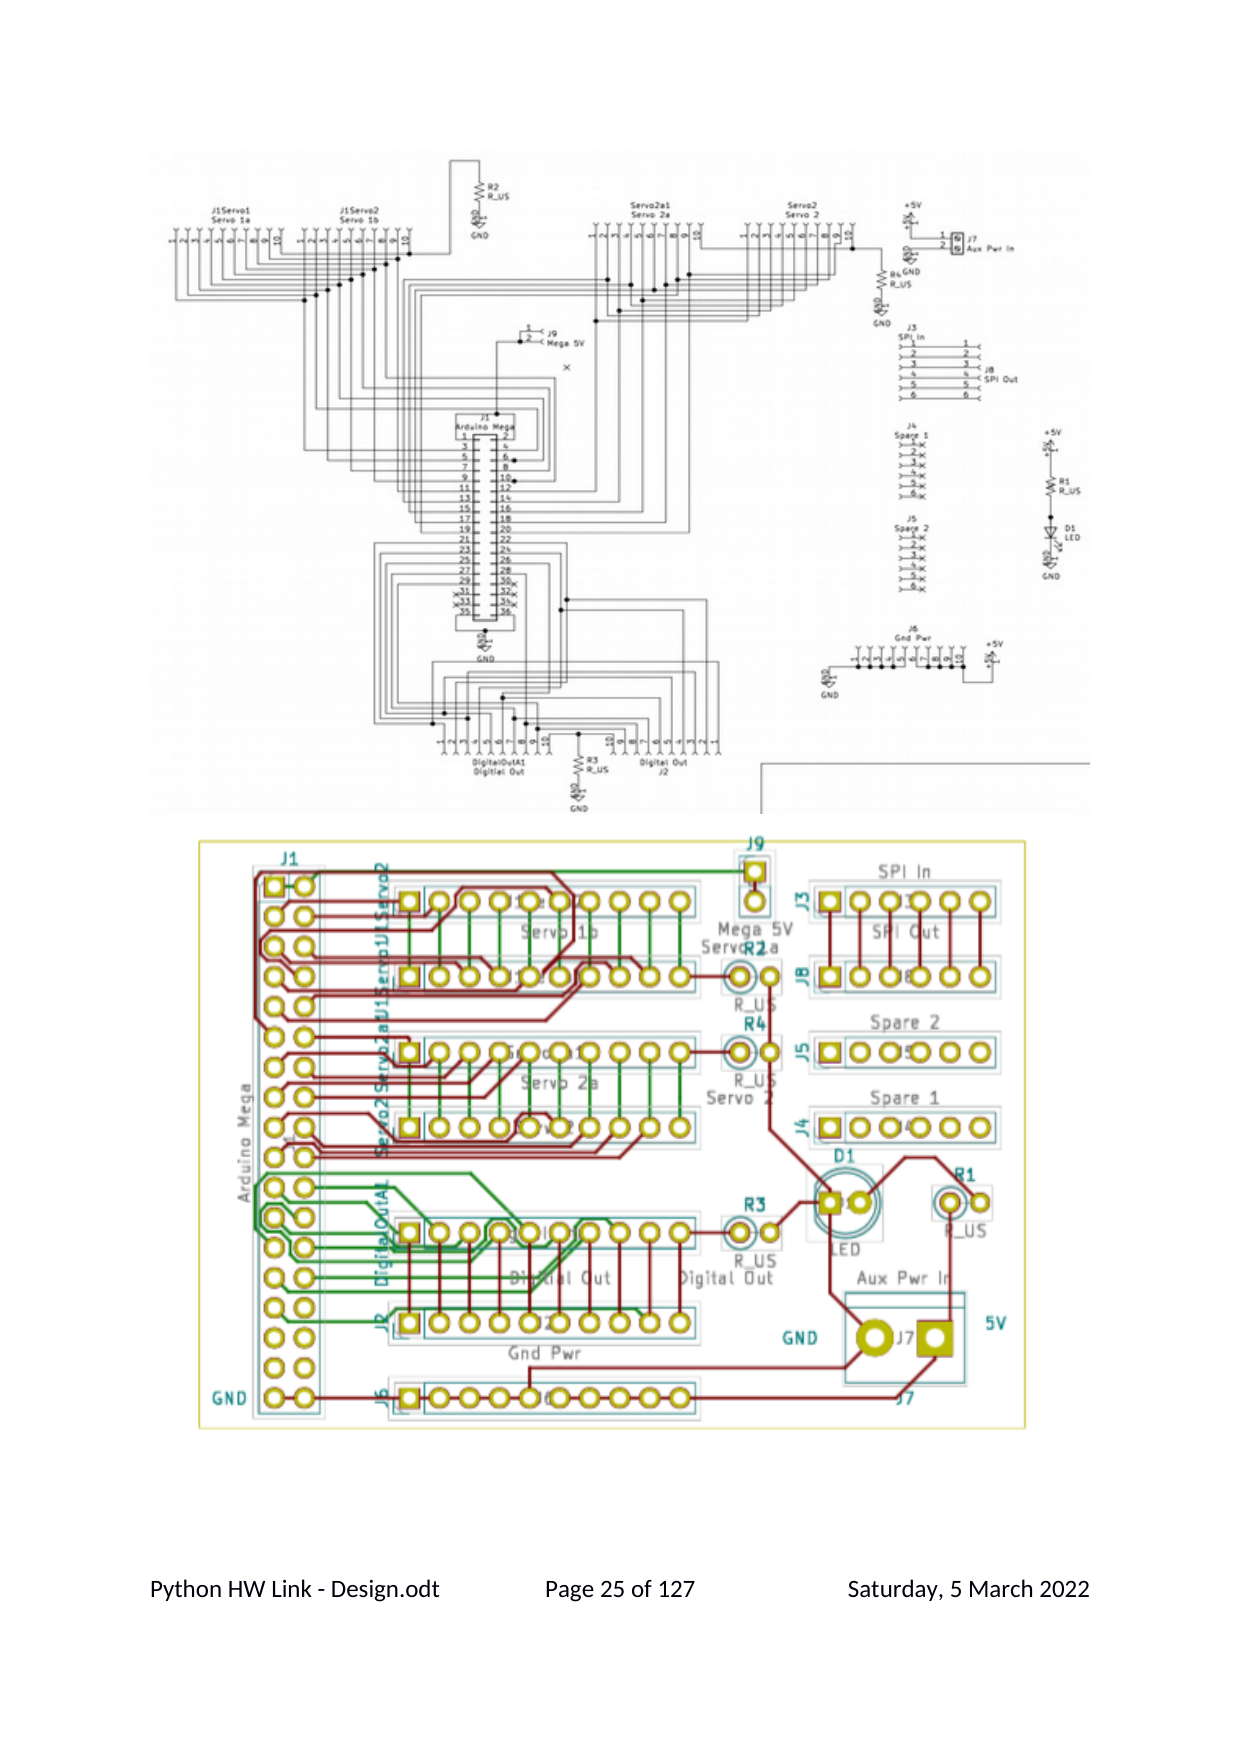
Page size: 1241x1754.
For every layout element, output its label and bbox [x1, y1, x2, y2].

picture [150, 150, 1091, 1479]
